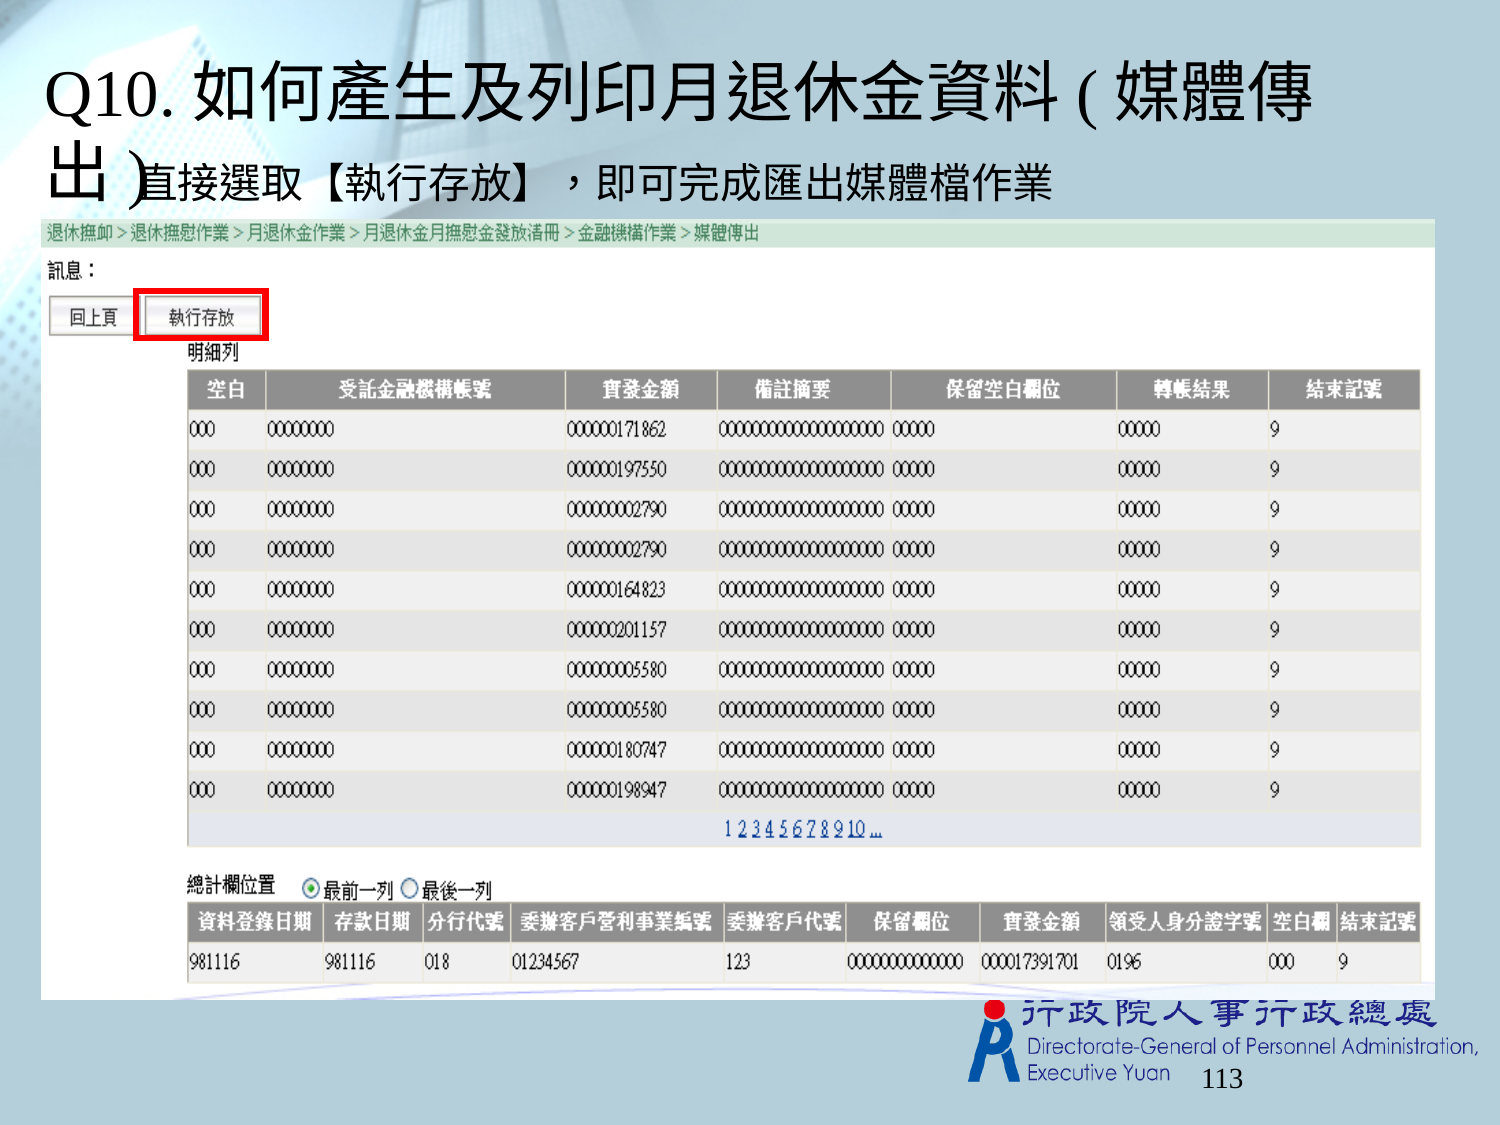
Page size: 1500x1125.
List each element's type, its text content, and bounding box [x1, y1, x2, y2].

text_box Q10.如何產生及列印月退休金資料(媒體傳出) [29, 43, 1423, 149]
picture [41, 220, 1435, 1000]
list 直接選取【執行存放】，即可完成匯出媒體檔作業 [64, 148, 1447, 824]
text_box [1185, 1058, 1499, 1125]
